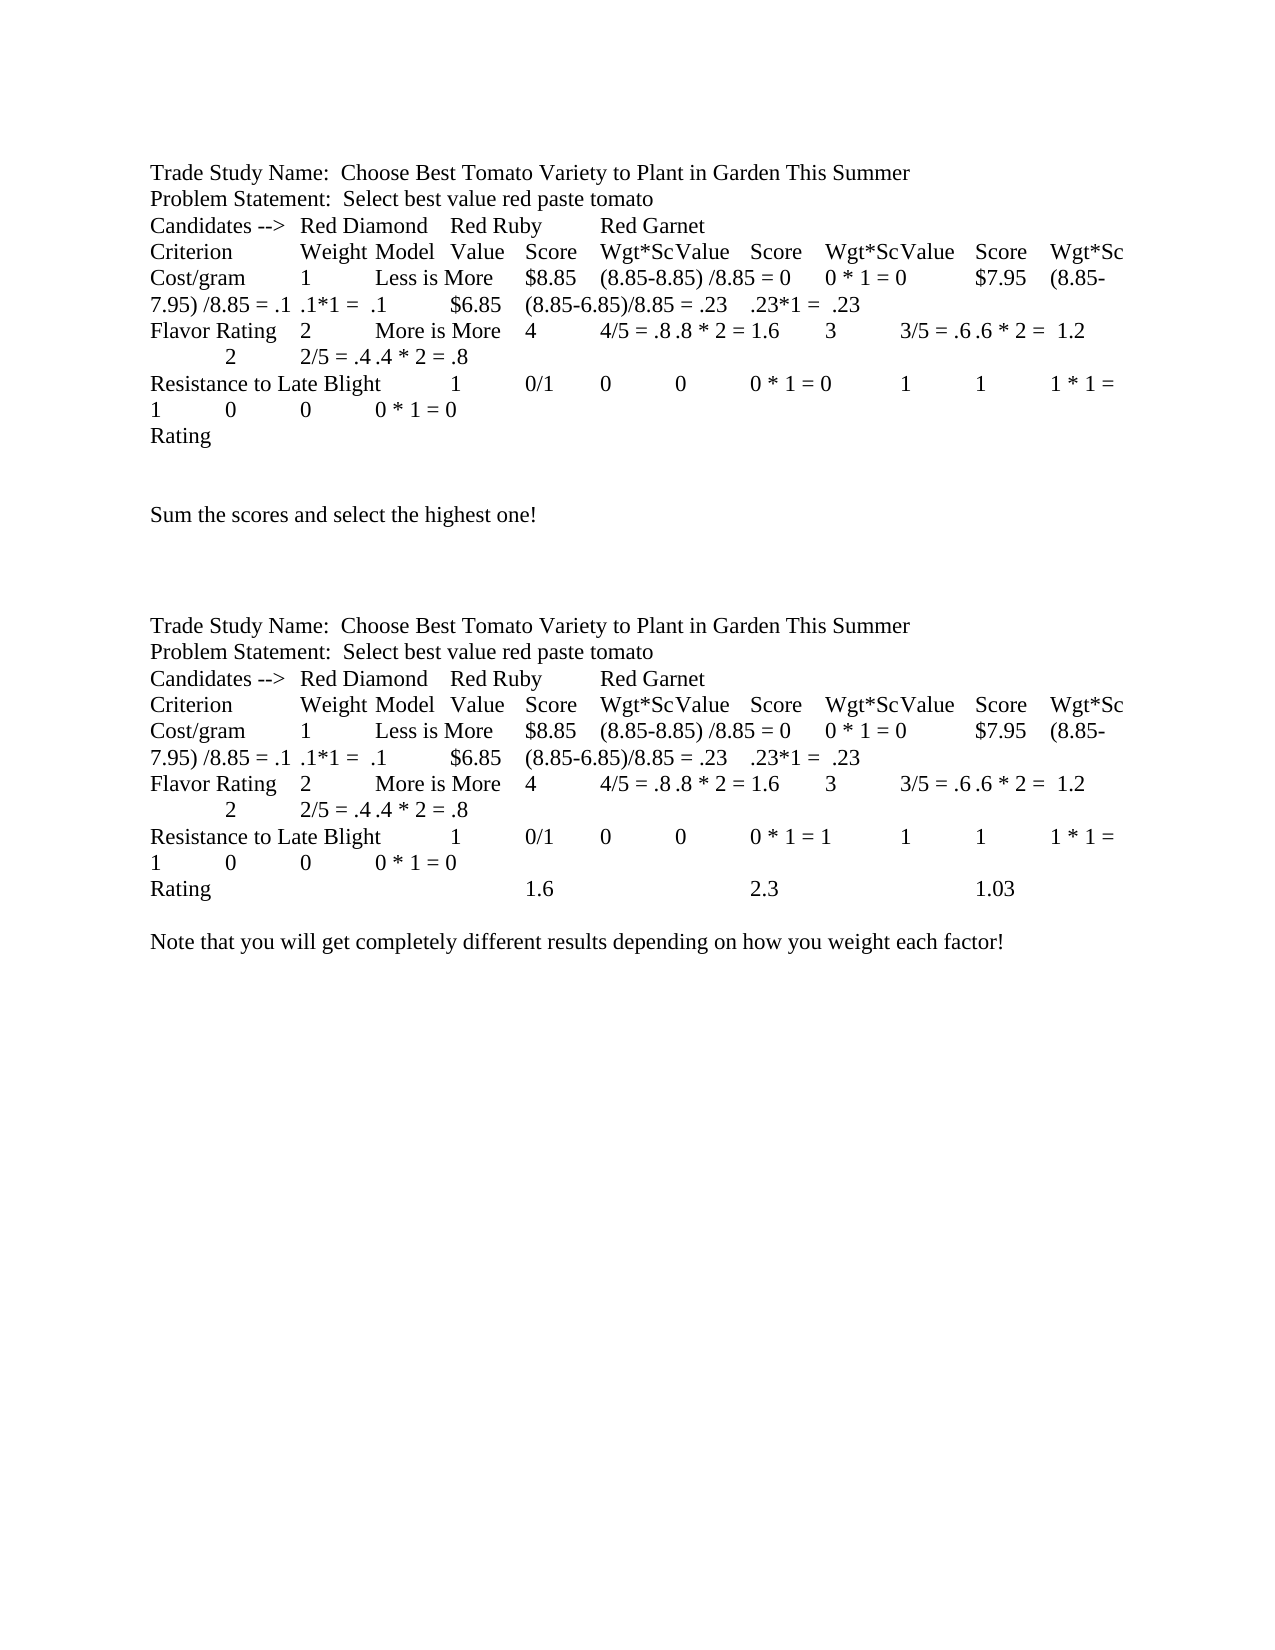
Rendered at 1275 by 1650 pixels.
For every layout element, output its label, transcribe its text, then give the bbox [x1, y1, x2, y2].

text Cost/gram 1 Less is More $8.85 (8.85-8.85) /8.85 = 0 0 * 1 = 0 $7.95 (8.85-7.95) /8.85 = .1 .1*1 = .1 $6.85 (8.85-6.85)/8.85 = .23 .23*1 = .23 [150, 717, 1125, 770]
text Note that you will get completely different results depending on how you weight each factor! [150, 928, 1125, 954]
text Problem Statement: Select best value red paste tomato [150, 185, 1125, 212]
text Cost/gram 1 Less is More $8.85 (8.85-8.85) /8.85 = 0 0 * 1 = 0 $7.95 (8.85-7.95) /8.85 = .1 .1*1 = .1 $6.85 (8.85-6.85)/8.85 = .23 .23*1 = .23 [150, 264, 1125, 317]
text Candidates --> Red Diamond Red Ruby Red Garnet [150, 212, 1125, 238]
text Trade Study Name: Choose Best Tomato Variety to Plant in Garden This Summer [150, 159, 1125, 185]
text Rating [150, 422, 1125, 449]
text Resistance to Late Blight 1 0/1 0 0 0 * 1 = 1 1 1 1 * 1 = 1 0 0 0 * 1 = 0 [150, 823, 1125, 875]
text Criterion Weight Model Value Score Wgt*Sc Value Score Wgt*Sc Value Score Wgt*Sc [150, 238, 1125, 264]
text Candidates --> Red Diamond Red Ruby Red Garnet [150, 664, 1125, 691]
text Flavor Rating 2 More is More 4 4/5 = .8 .8 * 2 = 1.6 3 3/5 = .6 .6 * 2 = 1.2 2 2/5 = .4 .4 * 2 = .8 [150, 317, 1125, 370]
text Criterion Weight Model Value Score Wgt*Sc Value Score Wgt*Sc Value Score Wgt*Sc [150, 691, 1125, 717]
text Problem Statement: Select best value red paste tomato [150, 638, 1125, 664]
text Trade Study Name: Choose Best Tomato Variety to Plant in Garden This Summer [150, 612, 1125, 638]
text Flavor Rating 2 More is More 4 4/5 = .8 .8 * 2 = 1.6 3 3/5 = .6 .6 * 2 = 1.2 2 2/5 = .4 .4 * 2 = .8 [150, 770, 1125, 823]
text Rating 1.6 2.3 1.03 [150, 875, 1125, 902]
text Resistance to Late Blight 1 0/1 0 0 0 * 1 = 0 1 1 1 * 1 = 1 0 0 0 * 1 = 0 [150, 370, 1125, 422]
text Sum the scores and select the highest one! [150, 502, 1125, 528]
